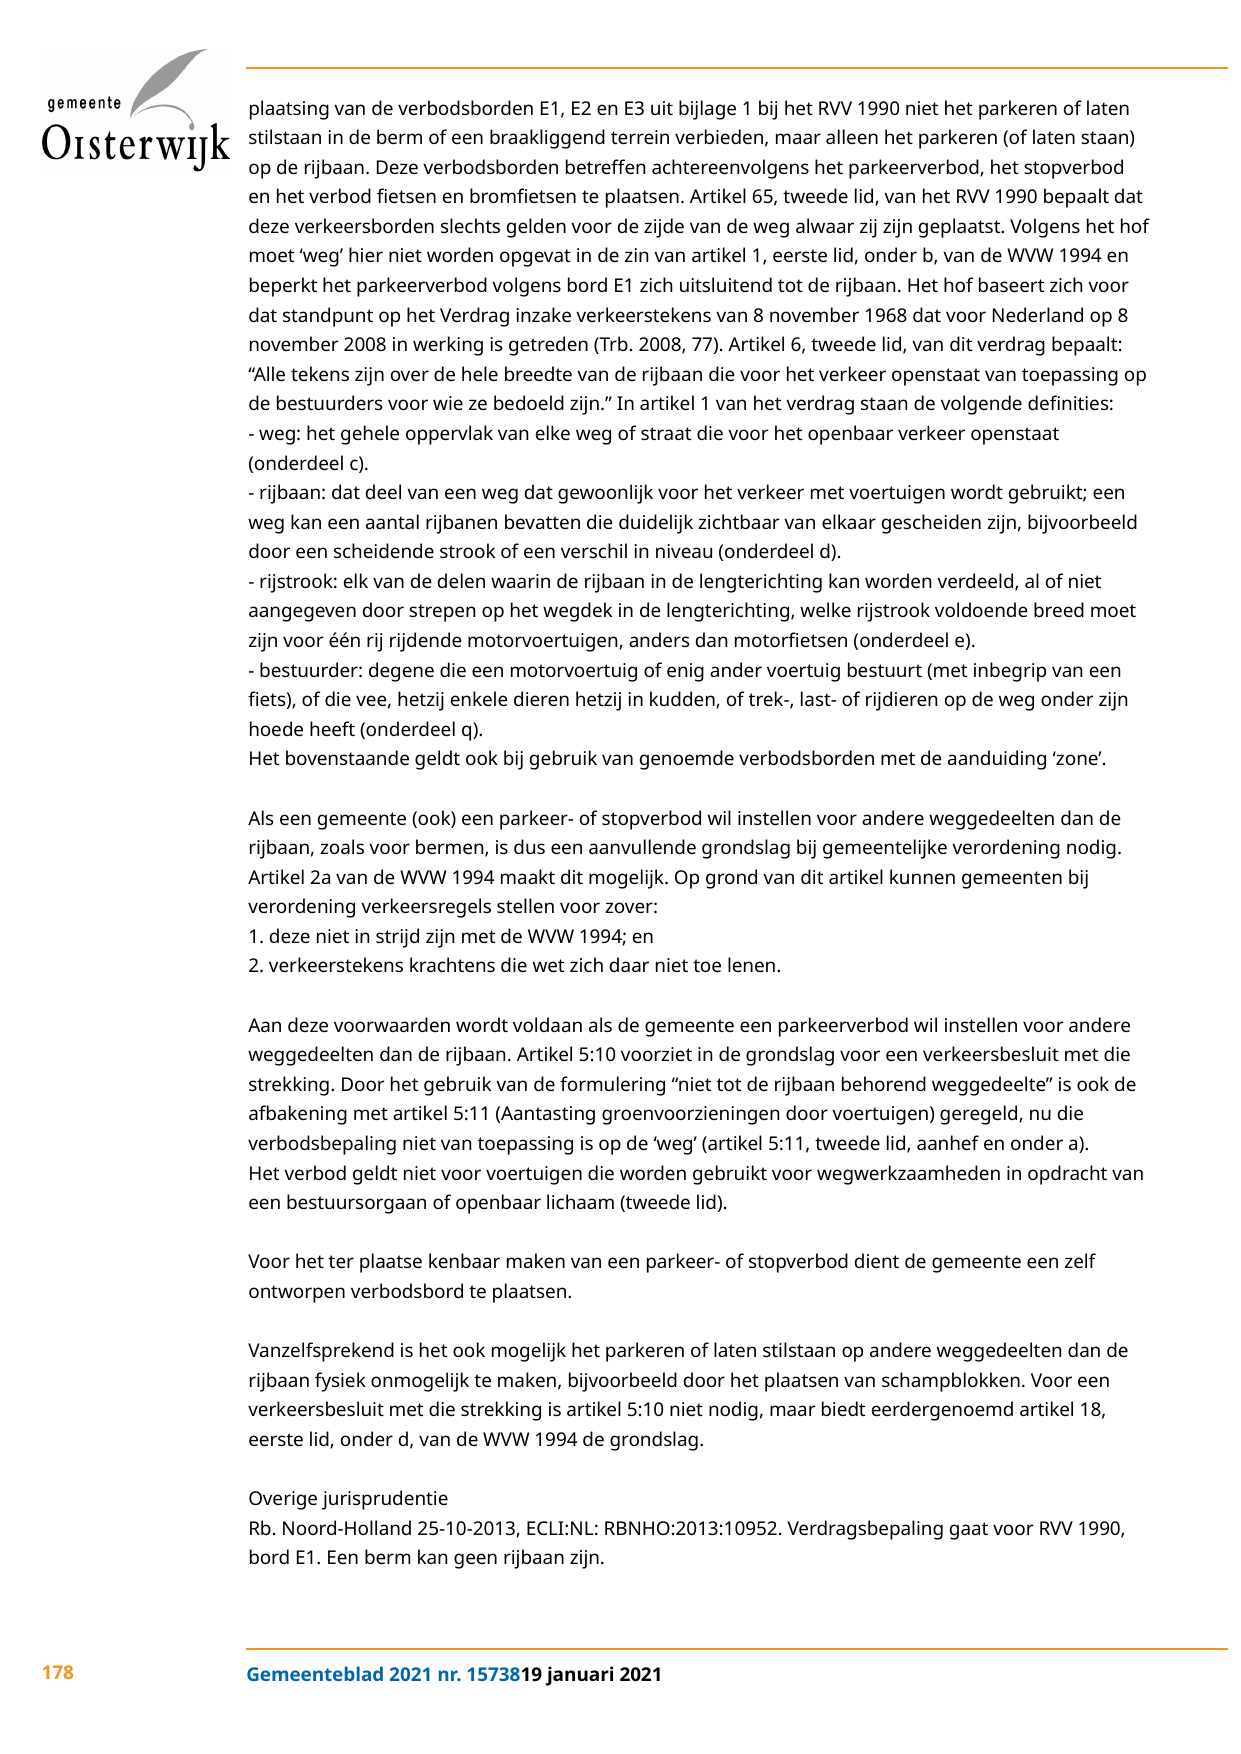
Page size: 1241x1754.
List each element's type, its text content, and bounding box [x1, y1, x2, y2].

text 2. verkeerstekens krachtens die wet zich daar niet toe lenen. [248, 953, 1152, 978]
text - weg: het gehele oppervlak van elke weg of straat die voor het openbaar verkeer openstaat (onderdeel c). [248, 420, 1152, 476]
text Het bovenstaande geldt ook bij gebruik van genoemde verbodsborden met de aanduiding ‘zone’. [248, 746, 1152, 771]
text - rijbaan: dat deel van een weg dat gewoonlijk voor het verkeer met voertuigen wordt gebruikt; een weg kan een aantal rijbanen bevatten die duidelijk zichtbaar van elkaar gescheiden zijn, bijvoorbeeld door een scheidende strook of een verschil in niveau (onderdeel d). [248, 479, 1152, 564]
text 1. deze niet in strijd zijn met de WVW 1994; en [248, 923, 1152, 949]
picture [41, 47, 231, 172]
text Aan deze voorwaarden wordt voldaan als de gemeente een parkeerverbod wil instellen voor andere weggedeelten dan de rijbaan. Artikel 5:10 voorziet in de grondslag voor een verkeersbesluit met die strekking. Door het gebruik van de formulering “niet tot de rijbaan behorend weggedeelte” is ook de afbakening met artikel 5:11 (Aantasting groenvoorzieningen door voertuigen) geregeld, nu die verbodsbepaling niet van toepassing is op de ‘weg’ (artikel 5:11, tweede lid, aanhef en onder a). [248, 1012, 1152, 1156]
text Overige jurisprudentie [248, 1485, 1152, 1511]
text Voor het ter plaatse kenbaar maken van een parkeer- of stopverbod dient de gemeente een zelf ontworpen verbodsbord te plaatsen. [248, 1248, 1152, 1304]
text Rb. Noord-Holland 25-10-2013, ECLI:NL: RBNHO:2013:10952. Verdragsbepaling gaat voor RVV 1990, bord E1. Een berm kan geen rijbaan zijn. [248, 1515, 1152, 1570]
text Als een gemeente (ook) een parkeer- of stopverbod wil instellen voor andere weggedeelten dan de rijbaan, zoals voor bermen, is dus een aanvullende grondslag bij gemeentelijke verordening nodig. Artikel 2a van de WVW 1994 maakt dit mogelijk. Op grond van dit artikel kunnen gemeenten bij verordening verkeersregels stellen voor zover: [248, 805, 1152, 919]
text Het verbod geldt niet voor voertuigen die worden gebruikt voor wegwerkzaamheden in opdracht van een bestuursorgaan of openbaar lichaam (tweede lid). [248, 1160, 1152, 1215]
text plaatsing van de verbodsborden E1, E2 en E3 uit bijlage 1 bij het RVV 1990 niet het parkeren of laten stilstaan in de berm of een braakliggend terrein verbieden, maar alleen het parkeren (of laten staan) op de rijbaan. Deze verbodsborden betreffen achtereenvolgens het parkeerverbod, het stopverbod en het verbod fietsen en bromfietsen te plaatsen. Artikel 65, tweede lid, van het RVV 1990 bepaalt dat deze verkeersborden slechts gelden voor de zijde van de weg alwaar zij zijn geplaatst. Volgens het hof moet ‘weg’ hier niet worden opgevat in de zin van artikel 1, eerste lid, onder b, van de WVW 1994 en beperkt het parkeerverbod volgens bord E1 zich uitsluitend tot de rijbaan. Het hof baseert zich voor dat standpunt op het Verdrag inzake verkeerstekens van 8 november 1968 dat voor Nederland op 8 november 2008 in werking is getreden (Trb. 2008, 77). Artikel 6, tweede lid, van dit verdrag bepaalt: “Alle tekens zijn over de hele breedte van de rijbaan die voor het verkeer openstaat van toepassing op de bestuurders voor wie ze bedoeld zijn.” In artikel 1 van het verdrag staan de volgende definities: [248, 95, 1152, 416]
text - bestuurder: degene die een motorvoertuig of enig ander voertuig bestuurt (met inbegrip van een fiets), of die vee, hetzij enkele dieren hetzij in kudden, of trek-, last- of rijdieren op de weg onder zijn hoede heeft (onderdeel q). [248, 657, 1152, 742]
text Vanzelfsprekend is het ook mogelijk het parkeren of laten stilstaan op andere weggedeelten dan de rijbaan fysiek onmogelijk te maken, bijvoorbeeld door het plaatsen van schampblokken. Voor een verkeersbesluit met die strekking is artikel 5:10 niet nodig, maar biedt eerdergenoemd artikel 18, eerste lid, onder d, van de WVW 1994 de grondslag. [248, 1337, 1152, 1452]
text - rijstrook: elk van de delen waarin de rijbaan in de lengterichting kan worden verdeeld, al of niet aangegeven door strepen op het wegdek in de lengterichting, welke rijstrook voldoende breed moet zijn voor één rij rijdende motorvoertuigen, anders dan motorfietsen (onderdeel e). [248, 568, 1152, 653]
